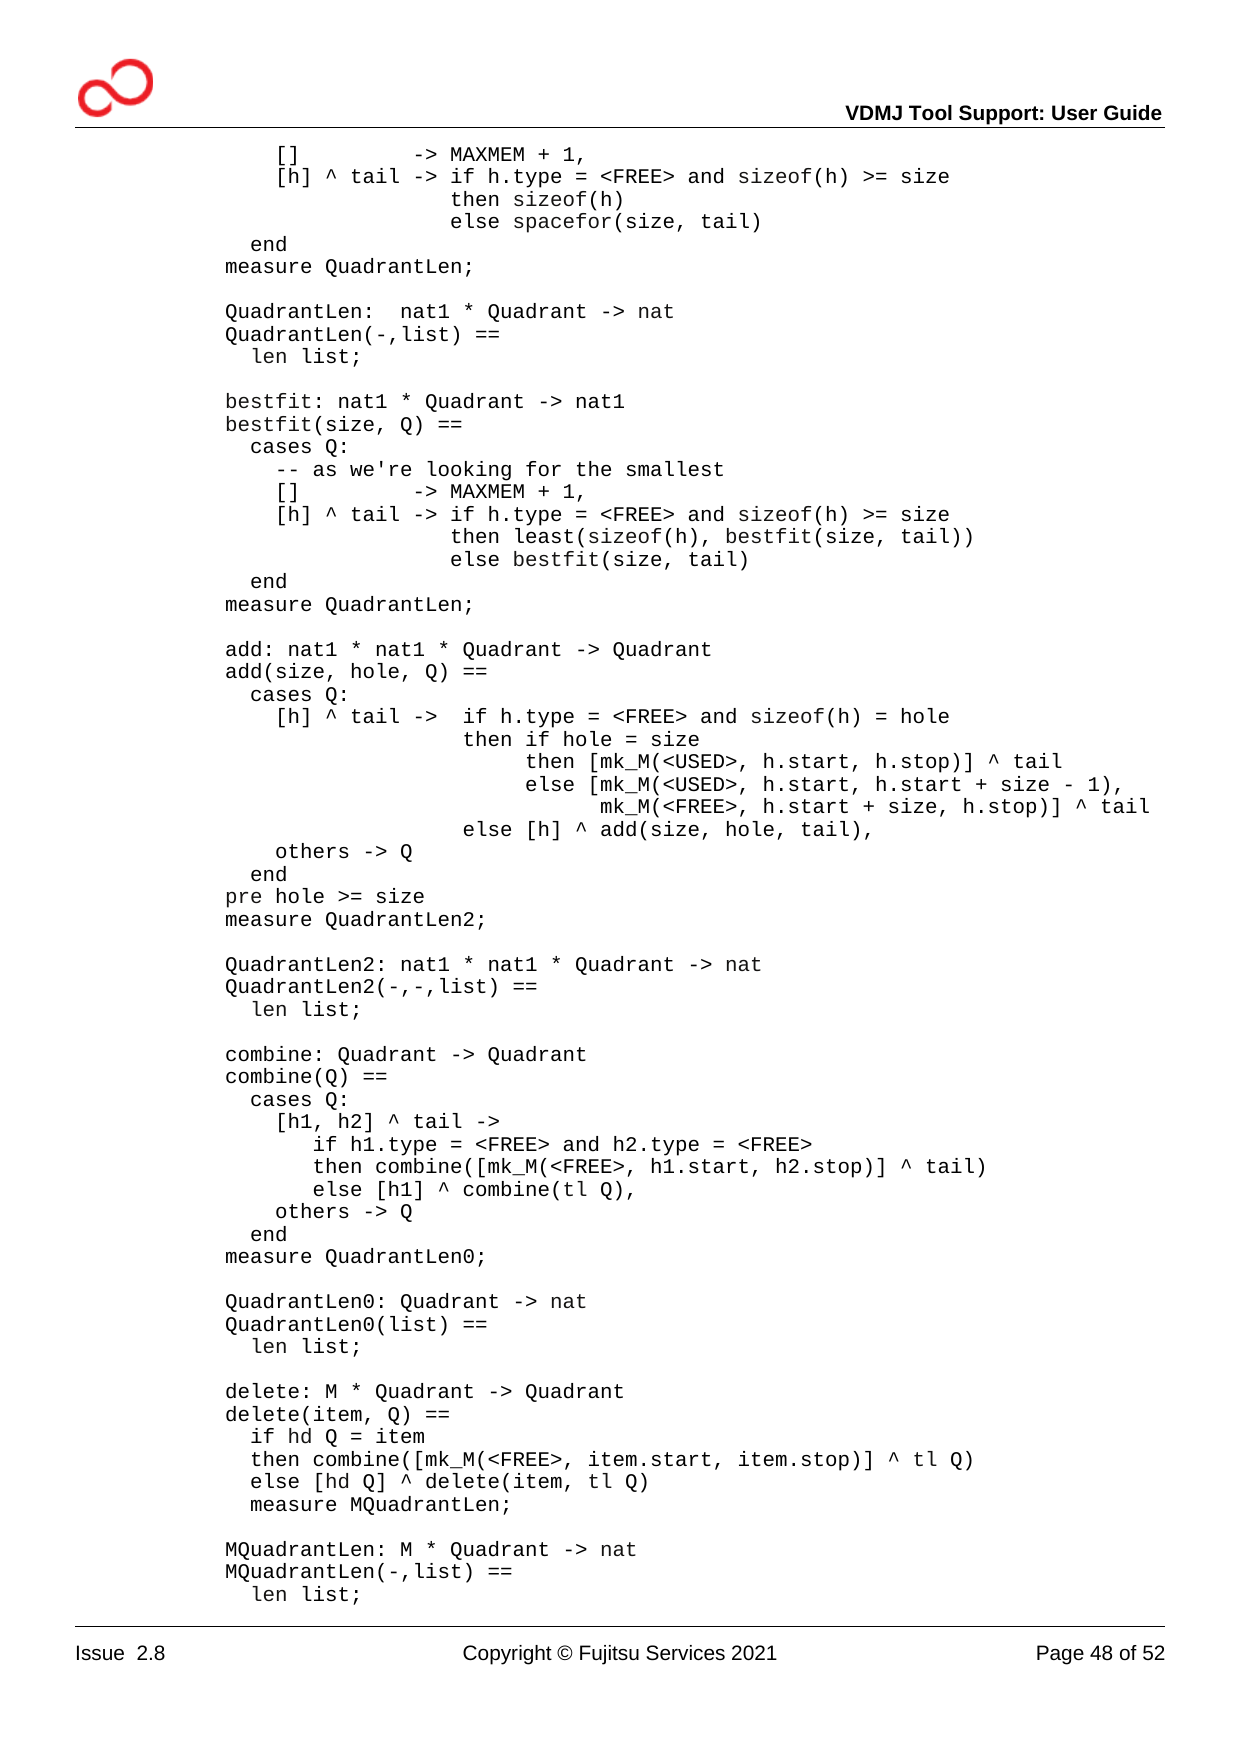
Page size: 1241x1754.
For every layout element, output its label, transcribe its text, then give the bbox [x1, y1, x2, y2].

picture [78, 52, 153, 127]
text [h] ^ tail -> if h.type = <FREE> and sizeof(h) >= size [225, 166, 1165, 188]
text [] -> MAXMEM + 1, [225, 143, 1165, 166]
text add: nat1 * nat1 * Quadrant -> Quadrant [225, 638, 1165, 661]
text QuadrantLen: nat1 * Quadrant -> nat [225, 301, 1165, 323]
text others -> Q [225, 1201, 1165, 1223]
text others -> Q [225, 841, 1165, 863]
text else [h1] ^ combine(tl Q), [225, 1178, 1165, 1201]
text combine(Q) == [225, 1066, 1165, 1088]
text cases Q: [225, 1088, 1165, 1111]
text delete(item, Q) == [225, 1403, 1165, 1426]
text add(size, hole, Q) == [225, 661, 1165, 683]
text measure MQuadrantLen; [225, 1493, 1165, 1516]
text else bestfit(size, tail) [225, 548, 1165, 571]
text else spacefor(size, tail) [225, 211, 1165, 233]
text QuadrantLen0(list) == [225, 1313, 1165, 1336]
text len list; [225, 1583, 1165, 1606]
text then least(sizeof(h), bestfit(size, tail)) [225, 526, 1165, 548]
text then [mk_M(<USED>, h.start, h.stop)] ^ tail [225, 751, 1165, 773]
text cases Q: [225, 436, 1165, 458]
text len list; [225, 1336, 1165, 1358]
text if h1.type = <FREE> and h2.type = <FREE> [225, 1133, 1165, 1156]
text end [225, 571, 1165, 593]
text QuadrantLen(-,list) == [225, 323, 1165, 346]
text end [225, 233, 1165, 256]
text [h] ^ tail -> if h.type = <FREE> and sizeof(h) = hole [225, 706, 1165, 728]
text then combine([mk_M(<FREE>, item.start, item.stop)] ^ tl Q) [225, 1448, 1165, 1471]
text [h1, h2] ^ tail -> [225, 1111, 1165, 1133]
text QuadrantLen2: nat1 * nat1 * Quadrant -> nat [225, 953, 1165, 976]
text [] -> MAXMEM + 1, [225, 481, 1165, 503]
text else [hd Q] ^ delete(item, tl Q) [225, 1471, 1165, 1493]
text else [mk_M(<USED>, h.start, h.start + size - 1), [225, 773, 1165, 796]
text else [h] ^ add(size, hole, tail), [225, 818, 1165, 841]
text bestfit: nat1 * Quadrant -> nat1 [225, 391, 1165, 413]
text measure QuadrantLen; [225, 256, 1165, 278]
text then combine([mk_M(<FREE>, h1.start, h2.stop)] ^ tail) [225, 1156, 1165, 1178]
text measure QuadrantLen0; [225, 1246, 1165, 1268]
text end [225, 1223, 1165, 1246]
text QuadrantLen0: Quadrant -> nat [225, 1291, 1165, 1313]
text len list; [225, 346, 1165, 368]
text -- as we're looking for the smallest [225, 458, 1165, 481]
text if hd Q = item [225, 1426, 1165, 1448]
text QuadrantLen2(-,-,list) == [225, 976, 1165, 998]
text len list; [225, 998, 1165, 1021]
text [h] ^ tail -> if h.type = <FREE> and sizeof(h) >= size [225, 503, 1165, 526]
text cases Q: [225, 683, 1165, 706]
text then sizeof(h) [225, 188, 1165, 211]
text combine: Quadrant -> Quadrant [225, 1043, 1165, 1066]
text then if hole = size [225, 728, 1165, 751]
text MQuadrantLen: M * Quadrant -> nat [225, 1538, 1165, 1561]
text mk_M(<FREE>, h.start + size, h.stop)] ^ tail [225, 796, 1165, 818]
text delete: M * Quadrant -> Quadrant [225, 1381, 1165, 1403]
text end [225, 863, 1165, 886]
text measure QuadrantLen2; [225, 908, 1165, 931]
text MQuadrantLen(-,list) == [225, 1561, 1165, 1583]
text measure QuadrantLen; [225, 593, 1165, 616]
text pre hole >= size [225, 886, 1165, 908]
text bestfit(size, Q) == [225, 413, 1165, 436]
